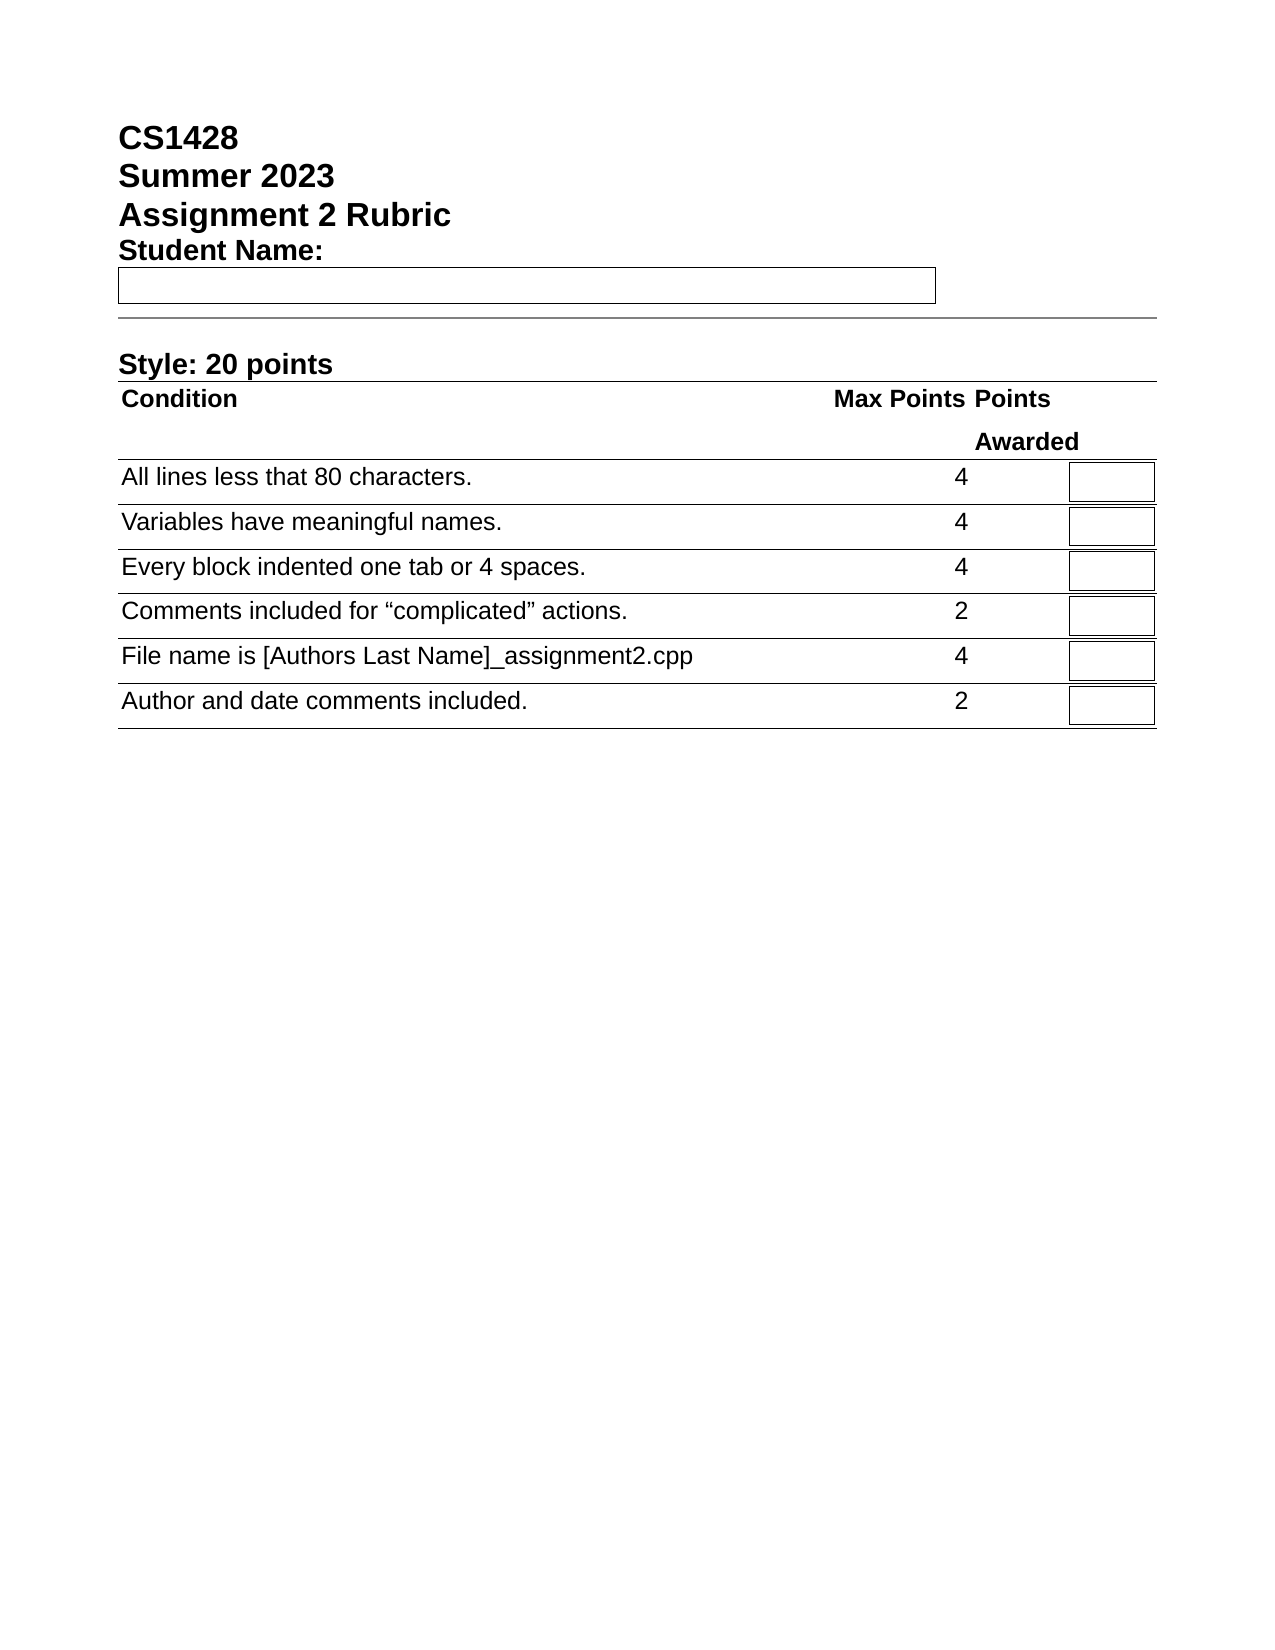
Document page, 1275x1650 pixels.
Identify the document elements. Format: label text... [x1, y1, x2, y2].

table_cell 4 [831, 550, 971, 593]
table_cell [971, 684, 1157, 728]
table_cell 4 [831, 460, 971, 504]
table_cell [971, 639, 1157, 683]
table_cell 4 [831, 505, 971, 548]
table_cell Comments included for “complicated” actions. [118, 594, 831, 638]
table_cell [971, 460, 1157, 504]
table_cell All lines less that 80 characters. [118, 460, 831, 504]
table_cell [971, 594, 1157, 638]
table_header Points Awarded [971, 382, 1157, 459]
table_header Condition [118, 382, 831, 459]
table_cell [971, 550, 1157, 593]
table_cell 2 [831, 594, 971, 638]
table_cell [971, 505, 1157, 548]
table_cell Every block indented one tab or 4 spaces. [118, 550, 831, 593]
table_cell Variables have meaningful names. [118, 505, 831, 548]
table_cell Author and date comments included. [118, 684, 831, 728]
table_cell File name is [Authors Last Name]_assignment2.cpp [118, 639, 831, 683]
table_header Max Points [831, 382, 971, 459]
text Summer 2023 [118, 157, 1157, 195]
text Style: 20 points [118, 347, 1157, 381]
text Student Name: [118, 233, 1157, 303]
table_cell 2 [831, 684, 971, 728]
text CS1428 [118, 118, 1157, 157]
text Assignment 2 Rubric [118, 195, 1157, 233]
table_cell 4 [831, 639, 971, 683]
